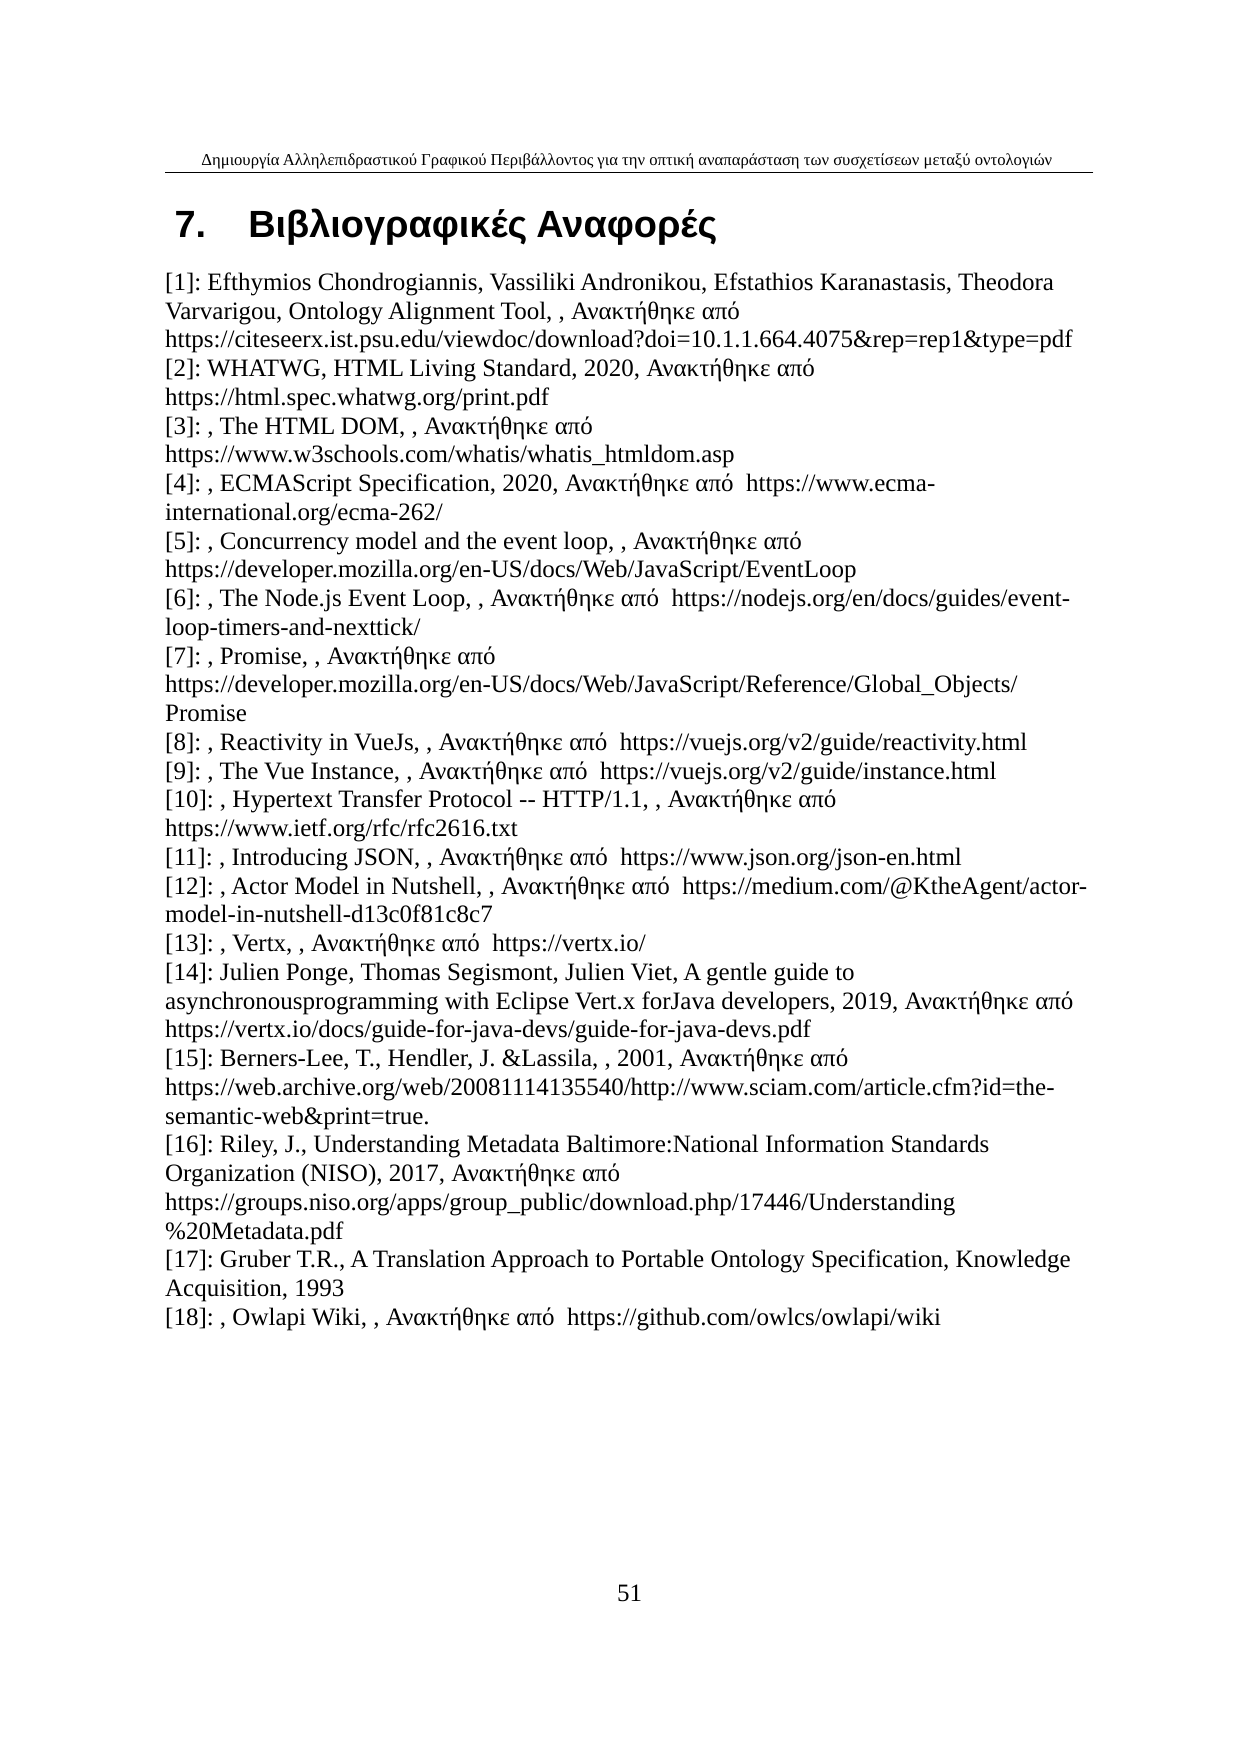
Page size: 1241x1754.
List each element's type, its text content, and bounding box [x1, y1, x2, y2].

text [14]: Julien Ponge, Thomas Segismont, Julien Viet, A gentle guide to asynchronousprogramming with Eclipse Vert.x forJava developers, 2019, Ανακτήθηκε από https://vertx.io/docs/guide-for-java-devs/guide-for-java-devs.pdf [165, 957, 1093, 1043]
subtitle Βιβλιογραφικές Αναφορές [174, 202, 1093, 246]
text [18]: , Owlapi Wiki, , Ανακτήθηκε από https://github.com/owlcs/owlapi/wiki [165, 1302, 1093, 1331]
text [10]: , Hypertext Transfer Protocol -- HTTP/1.1, , Ανακτήθηκε από https://www.ietf.org/rfc/rfc2616.txt [165, 784, 1093, 842]
text [3]: , The HTML DOM, , Ανακτήθηκε από https://www.w3schools.com/whatis/whatis_htmldom.asp [165, 411, 1093, 468]
text [6]: , The Node.js Event Loop, , Ανακτήθηκε από https://nodejs.org/en/docs/guides/event-loop-timers-and-nexttick/ [165, 583, 1093, 641]
text [17]: Gruber T.R., A Translation Approach to Portable Ontology Specification, Knowledge Acquisition, 1993 [165, 1244, 1093, 1302]
text [9]: , The Vue Instance, , Ανακτήθηκε από https://vuejs.org/v2/guide/instance.html [165, 756, 1093, 784]
text [1]: Efthymios Chondrogiannis, Vassiliki Andronikou, Efstathios Karanastasis, Theodora Varvarigou, Ontology Alignment Tool, , Ανακτήθηκε από https://citeseerx.ist.psu.edu/viewdoc/download?doi=10.1.1.664.4075&rep=rep1&type=pdf [165, 267, 1093, 353]
text [4]: , ECMAScript Specification, 2020, Ανακτήθηκε από https://www.ecma-international.org/ecma-262/ [165, 468, 1093, 526]
text [16]: Riley, J., Understanding Metadata Baltimore:National Information Standards Organization (NISO), 2017, Ανακτήθηκε από https://groups.niso.org/apps/group_public/download.php/17446/Understanding%20Metadata.pdf [165, 1129, 1093, 1244]
text [15]: Berners-Lee, T., Hendler, J. &Lassila, , 2001, Ανακτήθηκε από https://web.archive.org/web/20081114135540/http://www.sciam.com/article.cfm?id=the-semantic-web&print=true. [165, 1043, 1093, 1129]
text [8]: , Reactivity in VueJs, , Ανακτήθηκε από https://vuejs.org/v2/guide/reactivity.html [165, 727, 1093, 756]
text [7]: , Promise, , Ανακτήθηκε από https://developer.mozilla.org/en-US/docs/Web/JavaScript/Reference/Global_Objects/Promise [165, 641, 1093, 727]
text [13]: , Vertx, , Ανακτήθηκε από https://vertx.io/ [165, 928, 1093, 957]
text [5]: , Concurrency model and the event loop, , Ανακτήθηκε από https://developer.mozilla.org/en-US/docs/Web/JavaScript/EventLoop [165, 526, 1093, 583]
text [12]: , Actor Model in Nutshell, , Ανακτήθηκε από https://medium.com/@KtheAgent/actor-model-in-nutshell-d13c0f81c8c7 [165, 871, 1093, 928]
text [11]: , Introducing JSON, , Ανακτήθηκε από https://www.json.org/json-en.html [165, 842, 1093, 871]
text [2]: WHATWG, HTML Living Standard, 2020, Ανακτήθηκε από https://html.spec.whatwg.org/print.pdf [165, 353, 1093, 411]
